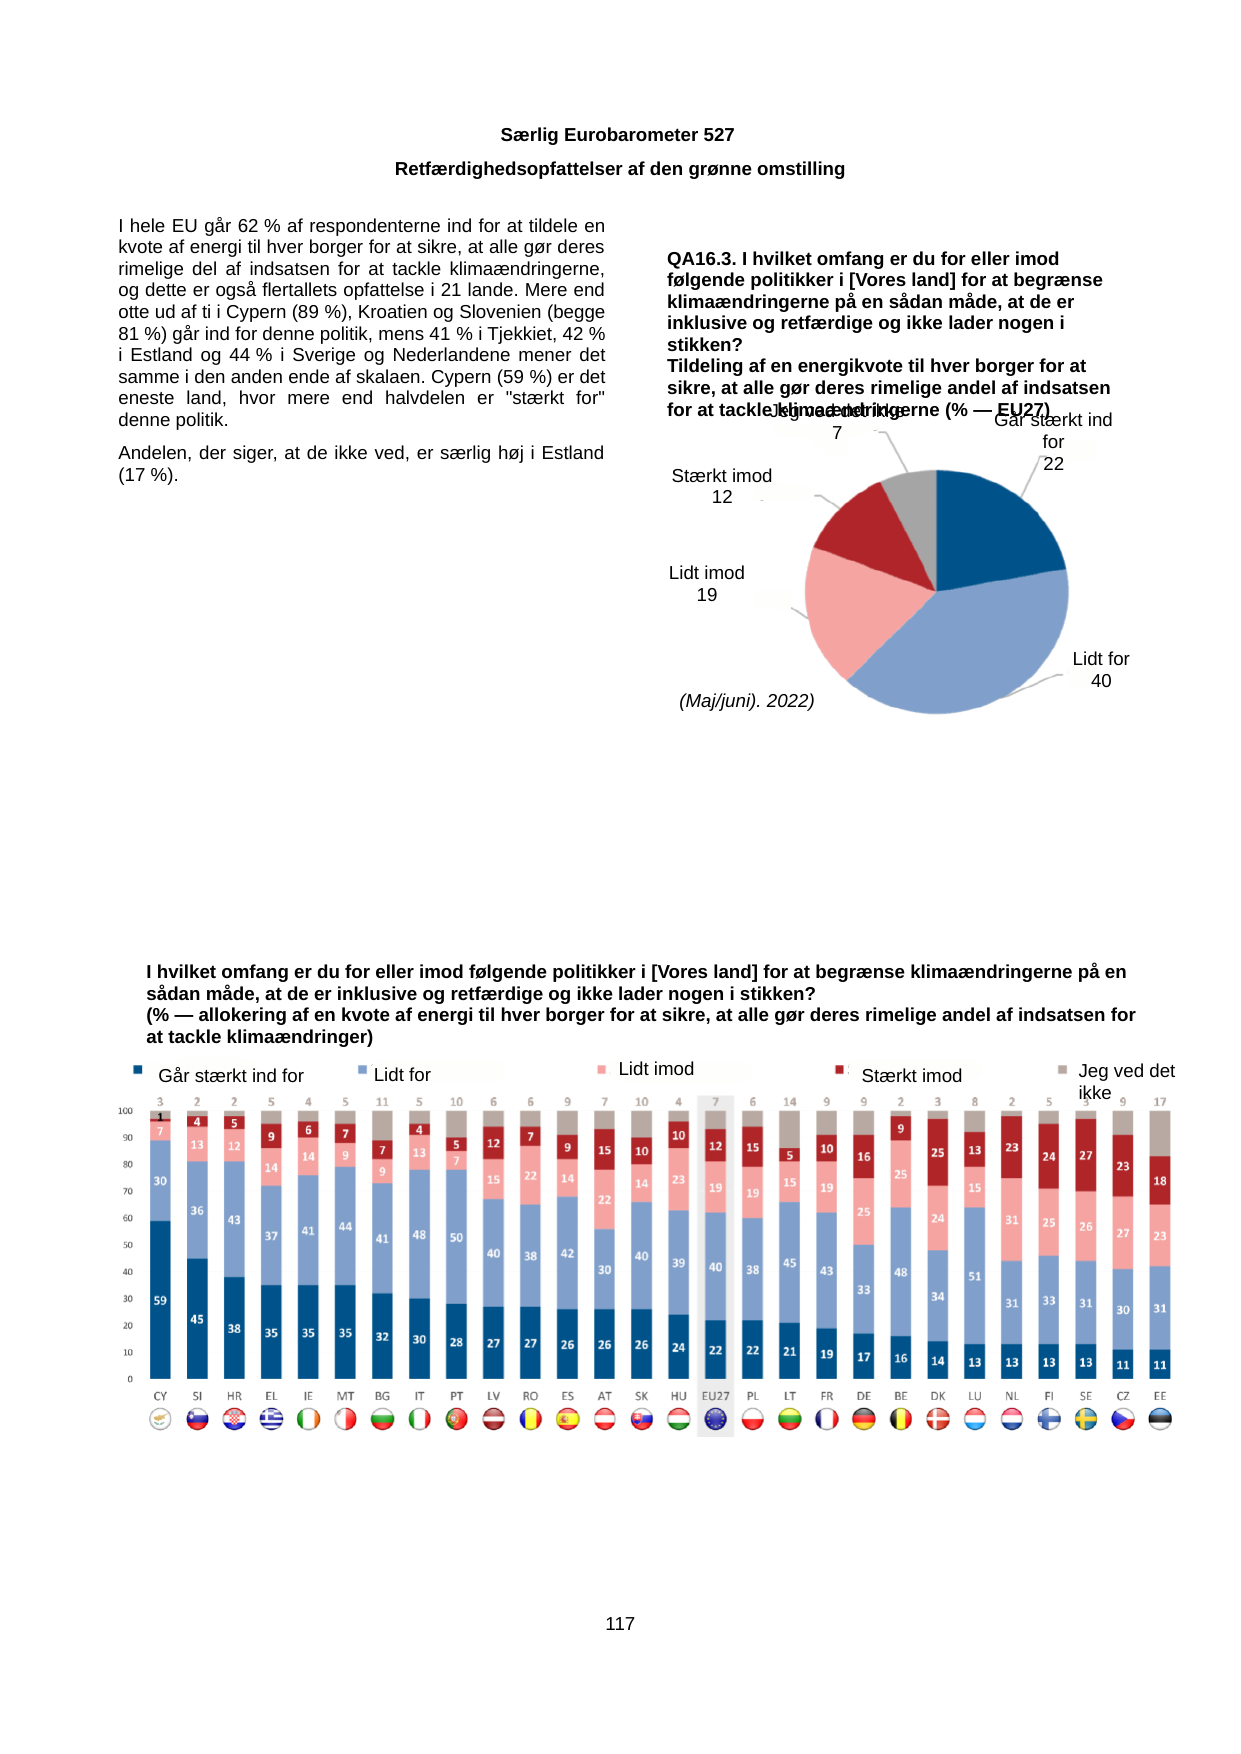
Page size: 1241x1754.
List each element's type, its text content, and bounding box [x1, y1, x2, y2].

picture [754, 424, 1095, 717]
picture [754, 473, 759, 481]
picture [110, 1053, 1174, 1437]
text I hele EU går 62 % af respondenterne ind for at tildele en kvote af energi til hver borger for at sikre, at alle gør deres rimelige del af indsatsen for at tackle klimaændringerne, og dette er også flertallets opfattelse i 21 lande. Mere end otte ud af ti i Cypern (89 %), Kroatien og Slovenien (begge 81 %) går ind for denne politik, mens 41 % i Tjekkiet, 42 % i Estland og 44 % i Sverige og Nederlandene mener det samme i den anden ende af skalaen. Cypern (59 %) er det eneste land, hvor mere end halvdelen er "stærkt for" denne politik. [118, 214, 605, 430]
text Andelen, der siger, at de ikke ved, er særlig høj i Estland (17 %). [118, 442, 605, 485]
